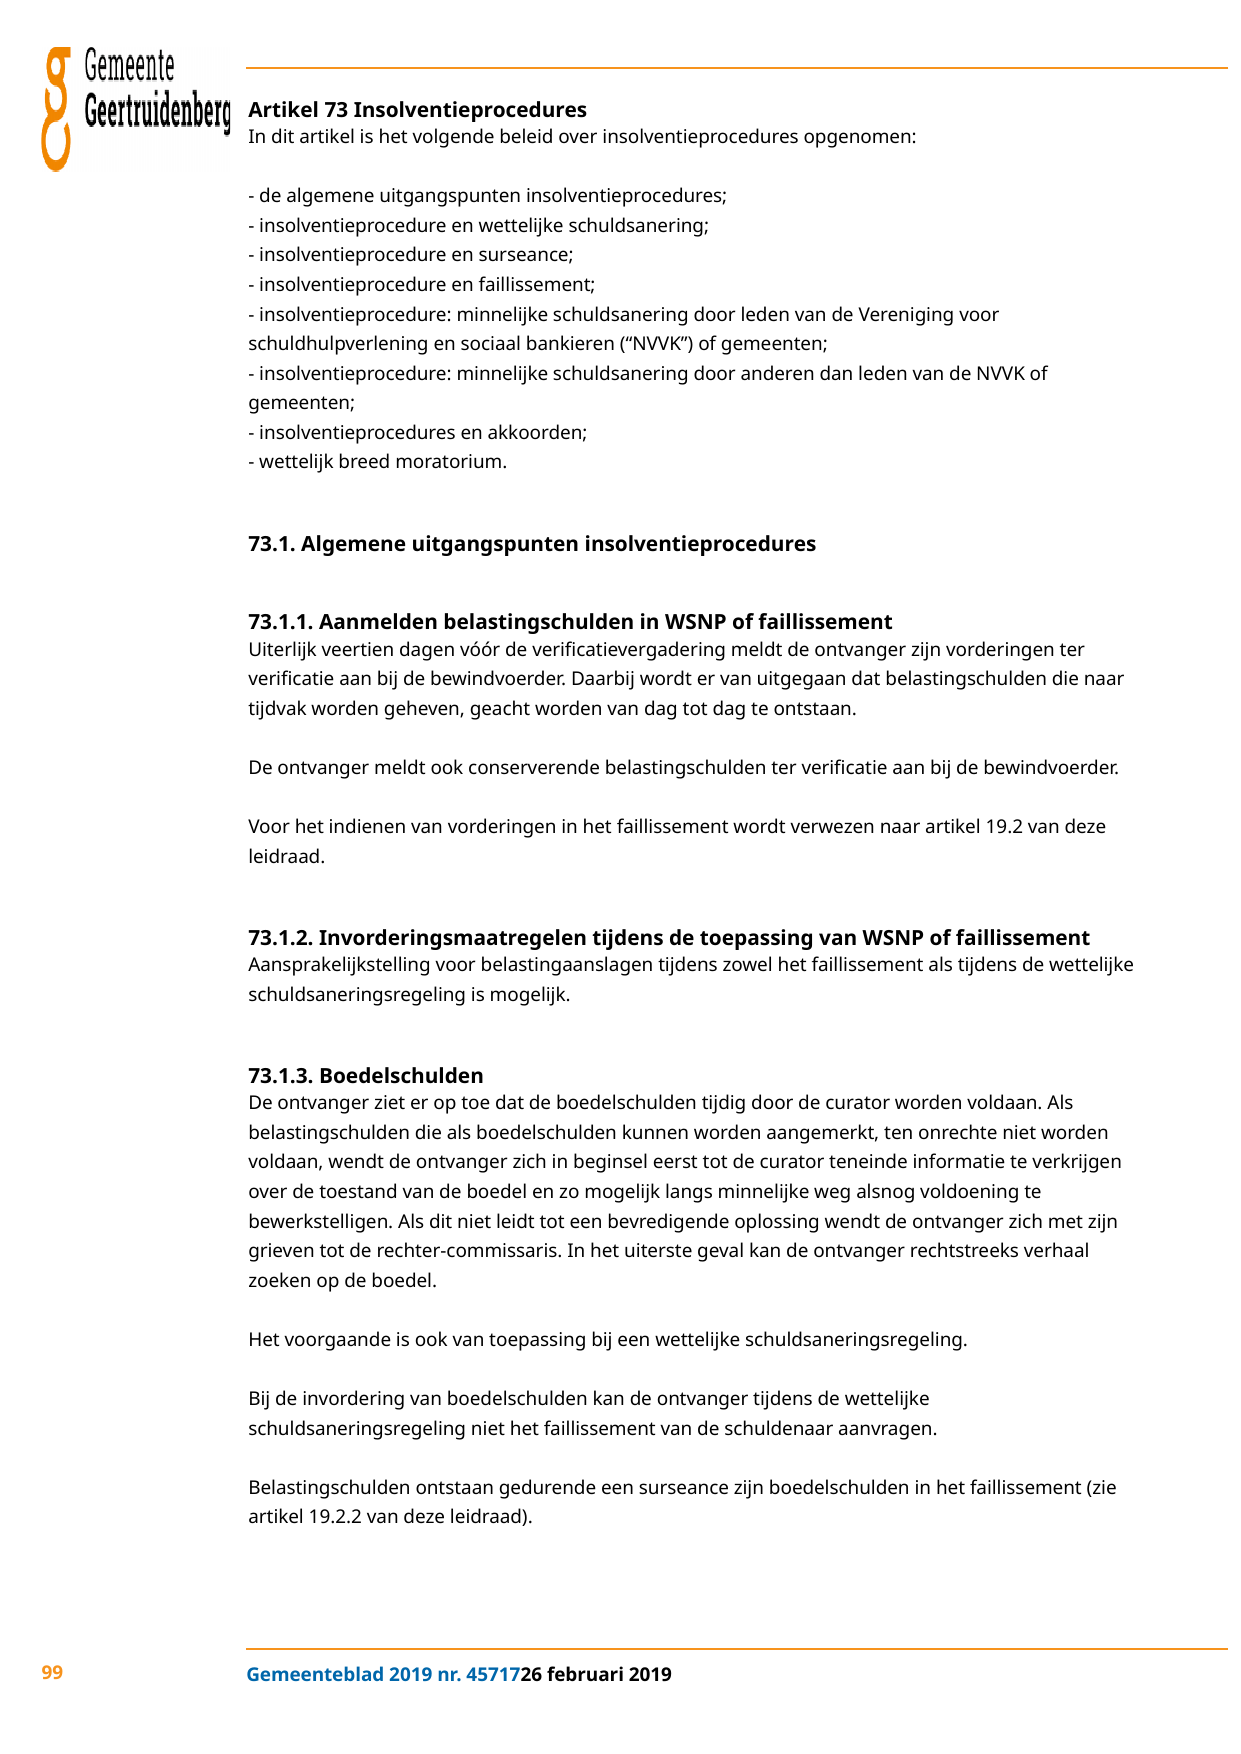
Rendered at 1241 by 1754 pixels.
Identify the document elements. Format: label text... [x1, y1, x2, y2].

text 73.1. Algemene uitgangspunten insolventieprocedures [248, 529, 1152, 557]
text - insolventieprocedure en surseance; [248, 242, 1152, 267]
text - insolventieprocedures en akkoorden; [248, 419, 1152, 445]
text 73.1.3. Boedelschulden [248, 1061, 1152, 1089]
text De ontvanger ziet er op toe dat de boedelschulden tijdig door de curator worden voldaan. Als belastingschulden die als boedelschulden kunnen worden aangemerkt, ten onrechte niet worden voldaan, wendt de ontvanger zich in beginsel eerst tot de curator teneinde informatie te verkrijgen over de toestand van de boedel en zo mogelijk langs minnelijke weg alsnog voldoening te bewerkstelligen. Als dit niet leidt tot een bevredigende oplossing wendt de ontvanger zich met zijn grieven tot de rechter-commissaris. In het uiterste geval kan de ontvanger rechtstreeks verhaal zoeken op de boedel. [248, 1089, 1152, 1293]
text Belastingschulden ontstaan gedurende een surseance zijn boedelschulden in het faillissement (zie artikel 19.2.2 van deze leidraad). [248, 1474, 1152, 1529]
text Aansprakelijkstelling voor belastingaanslagen tijdens zowel het faillissement als tijdens de wettelijke schuldsaneringsregeling is mogelijk. [248, 951, 1152, 1007]
text 73.1.2. Invorderingsmaatregelen tijdens de toepassing van WSNP of faillissement [248, 923, 1152, 951]
text In dit artikel is het volgende beleid over insolventieprocedures opgenomen: [248, 123, 1152, 149]
text Uiterlijk veertien dagen vóór de verificatievergadering meldt de ontvanger zijn vorderingen ter verificatie aan bij de bewindvoerder. Daarbij wordt er van uitgegaan dat belastingschulden die naar tijdvak worden geheven, geacht worden van dag tot dag te ontstaan. [248, 636, 1152, 721]
text - wettelijk breed moratorium. [248, 449, 1152, 474]
text - insolventieprocedure: minnelijke schuldsanering door leden van de Vereniging voor schuldhulpverlening en sociaal bankieren (“NVVK”) of gemeenten; [248, 301, 1152, 356]
text De ontvanger meldt ook conserverende belastingschulden ter verificatie aan bij de bewindvoerder. [248, 754, 1152, 780]
text Artikel 73 Insolventieprocedures [248, 95, 1152, 123]
text Het voorgaande is ook van toepassing bij een wettelijke schuldsaneringsregeling. [248, 1326, 1152, 1352]
text 73.1.1. Aanmelden belastingschulden in WSNP of faillissement [248, 607, 1152, 636]
text - insolventieprocedure en wettelijke schuldsanering; [248, 212, 1152, 238]
picture [41, 47, 231, 172]
text Bij de invordering van boedelschulden kan de ontvanger tijdens de wettelijke schuldsaneringsregeling niet het faillissement van de schuldenaar aanvragen. [248, 1385, 1152, 1441]
text - insolventieprocedure: minnelijke schuldsanering door anderen dan leden van de NVVK of gemeenten; [248, 360, 1152, 415]
text Voor het indienen van vorderingen in het faillissement wordt verwezen naar artikel 19.2 van deze leidraad. [248, 813, 1152, 869]
text - insolventieprocedure en faillissement; [248, 271, 1152, 297]
text - de algemene uitgangspunten insolventieprocedures; [248, 182, 1152, 208]
